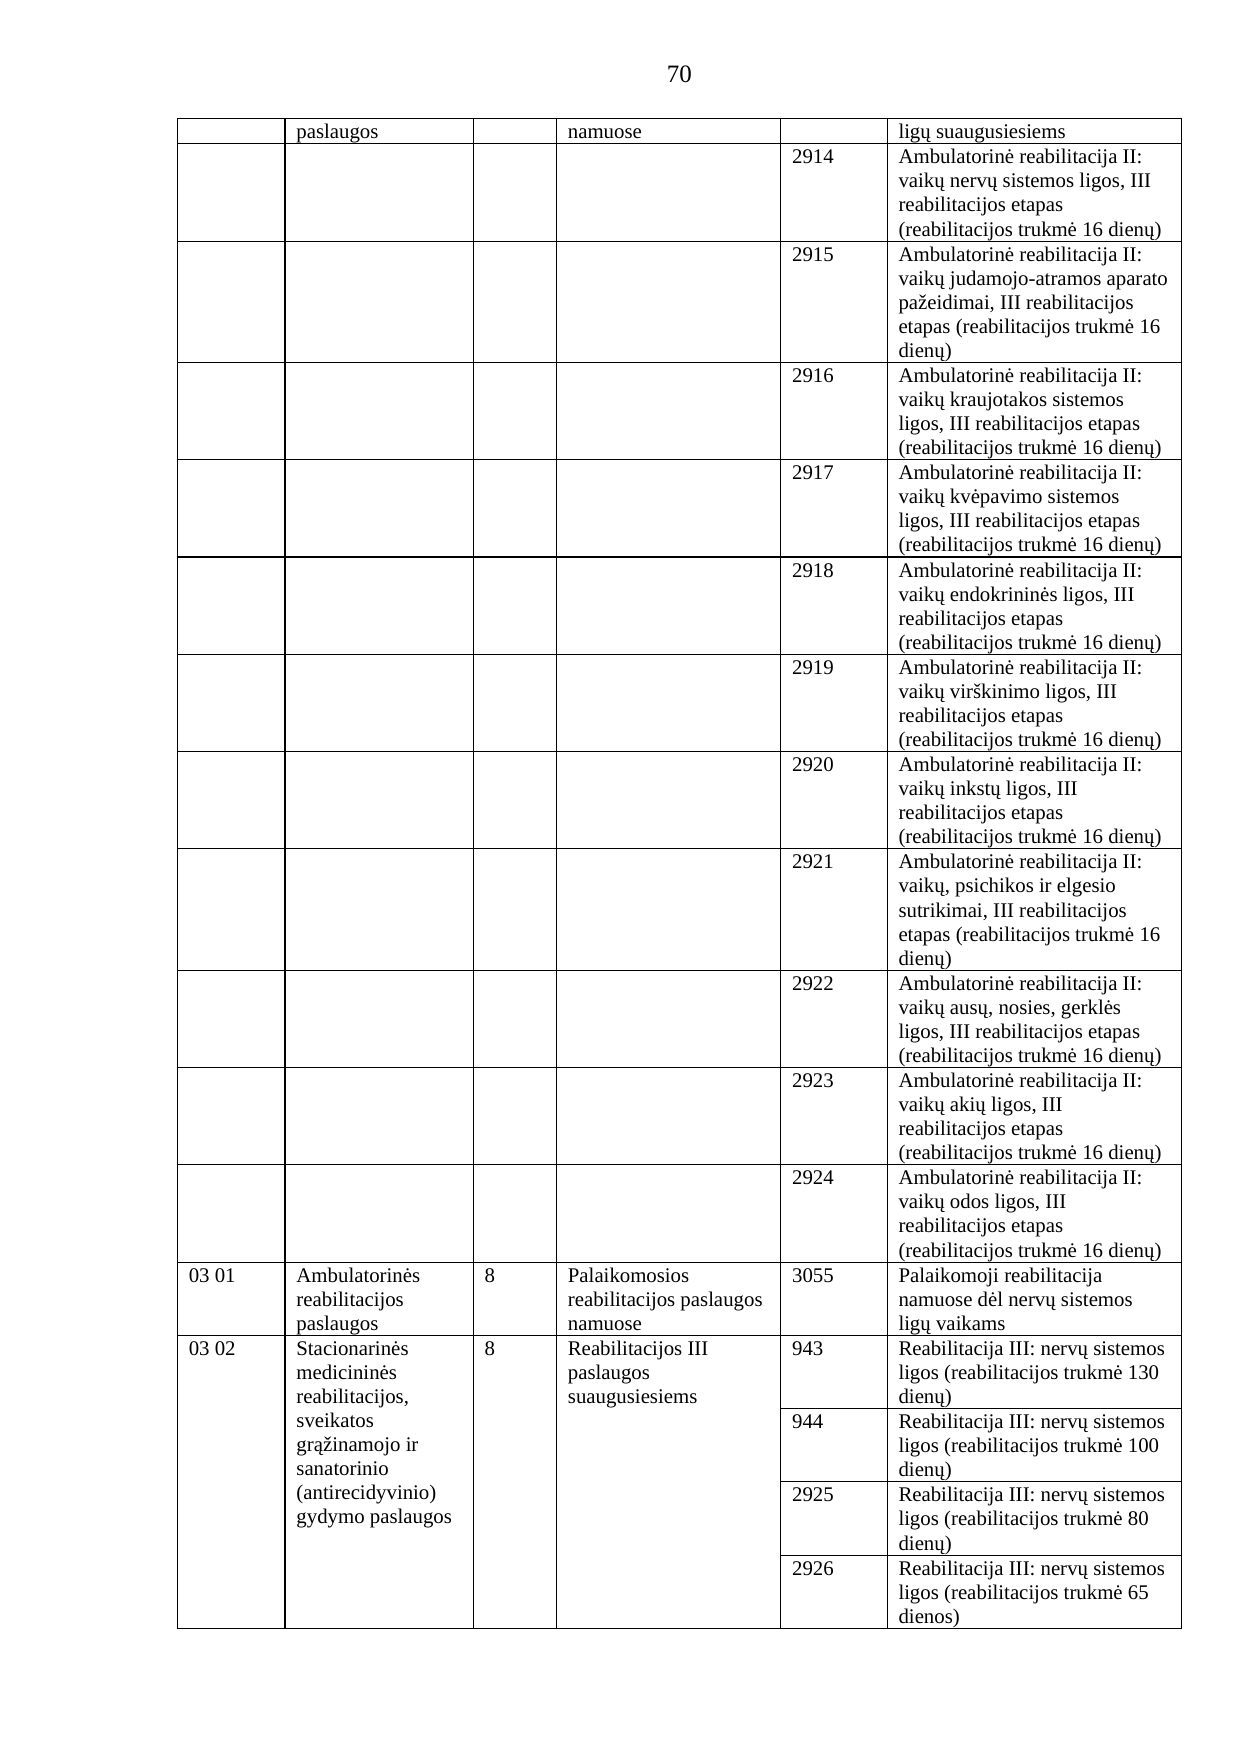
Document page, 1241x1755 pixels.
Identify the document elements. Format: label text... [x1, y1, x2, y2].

table_cell 2924 [781, 1165, 887, 1262]
table_cell [557, 242, 780, 362]
table_cell 2919 [781, 655, 887, 751]
table_cell [286, 1165, 473, 1262]
table_cell [286, 849, 473, 970]
table_cell [474, 363, 556, 459]
table_cell 3055 [781, 1263, 887, 1335]
table_cell [286, 144, 473, 241]
table_cell [474, 1165, 556, 1262]
table_cell ligų suaugusiesiems [888, 119, 1181, 143]
table_cell [178, 144, 284, 241]
table_cell Ambulatorinė reabilitacija II: vaikų nervų sistemos ligos, III reabilitacijos etapas (reabilitacijos trukmė 16 dienų) [888, 144, 1181, 241]
table_cell 944 [781, 1409, 887, 1481]
table_cell [286, 460, 473, 556]
table_cell [178, 1068, 284, 1164]
table_cell Ambulatorinė reabilitacija II: vaikų, psichikos ir elgesio sutrikimai, III reabilitacijos etapas (reabilitacijos trukmė 16 dienų) [888, 849, 1181, 970]
table_cell Palaikomosios reabilitacijos paslaugos namuose [557, 1263, 780, 1335]
table_cell Ambulatorinė reabilitacija II: vaikų kraujotakos sistemos ligos, III reabilitacijos etapas (reabilitacijos trukmė 16 dienų) [888, 363, 1181, 459]
table_cell 2920 [781, 752, 887, 848]
table_cell 2922 [781, 971, 887, 1067]
table_cell [557, 655, 780, 751]
table_cell [178, 655, 284, 751]
table_cell [474, 1068, 556, 1164]
table_cell [474, 849, 556, 970]
table_cell [474, 144, 556, 241]
table_cell Stacionarinės medicininės reabilitacijos, sveikatos grąžinamojo ir sanatorinio (antirecidyvinio) gydymo paslaugos [286, 1336, 473, 1628]
table_cell namuose [557, 119, 780, 143]
table_cell Reabilitacijos III paslaugos suaugusiesiems [557, 1336, 780, 1628]
table_cell [557, 460, 780, 556]
table_cell [286, 655, 473, 751]
table_cell [557, 144, 780, 241]
table_cell 2917 [781, 460, 887, 556]
table_cell [178, 752, 284, 848]
table_cell Ambulatorinė reabilitacija II: vaikų kvėpavimo sistemos ligos, III reabilitacijos etapas (reabilitacijos trukmė 16 dienų) [888, 460, 1181, 556]
table_cell Reabilitacija III: nervų sistemos ligos (reabilitacijos trukmė 100 dienų) [888, 1409, 1181, 1481]
table_cell [474, 655, 556, 751]
table_cell 03 01 [178, 1263, 284, 1335]
table_cell 2916 [781, 363, 887, 459]
table_cell [178, 558, 284, 654]
table_cell 2926 [781, 1556, 887, 1628]
table_cell [178, 1165, 284, 1262]
table_cell Reabilitacija III: nervų sistemos ligos (reabilitacijos trukmė 130 dienų) [888, 1336, 1181, 1408]
table_cell [557, 752, 780, 848]
table_cell [178, 363, 284, 459]
table_cell 8 [474, 1263, 556, 1335]
table_cell 2921 [781, 849, 887, 970]
table_cell Ambulatorinė reabilitacija II: vaikų akių ligos, III reabilitacijos etapas (reabilitacijos trukmė 16 dienų) [888, 1068, 1181, 1164]
table_cell [286, 363, 473, 459]
table_cell Reabilitacija III: nervų sistemos ligos (reabilitacijos trukmė 80 dienų) [888, 1482, 1181, 1554]
table_cell [178, 971, 284, 1067]
table_cell [474, 242, 556, 362]
table_cell [781, 119, 887, 143]
table_cell [557, 558, 780, 654]
table_cell [178, 460, 284, 556]
table_cell [557, 363, 780, 459]
table_cell Ambulatorinės reabilitacijos paslaugos [286, 1263, 473, 1335]
table_cell Ambulatorinė reabilitacija II: vaikų odos ligos, III reabilitacijos etapas (reabilitacijos trukmė 16 dienų) [888, 1165, 1181, 1262]
table_cell [557, 1165, 780, 1262]
table_cell paslaugos [286, 119, 473, 143]
table_cell [474, 460, 556, 556]
table_cell [474, 558, 556, 654]
table_cell [474, 971, 556, 1067]
table_cell [286, 1068, 473, 1164]
table_cell Ambulatorinė reabilitacija II: vaikų judamojo-atramos aparato pažeidimai, III reabilitacijos etapas (reabilitacijos trukmė 16 dienų) [888, 242, 1181, 362]
table_cell [178, 119, 284, 143]
table_cell [557, 971, 780, 1067]
table_cell [474, 752, 556, 848]
table_cell [557, 849, 780, 970]
table_cell Palaikomoji reabilitacija namuose dėl nervų sistemos ligų vaikams [888, 1263, 1181, 1335]
table_cell 8 [474, 1336, 556, 1628]
table_cell [474, 119, 556, 143]
table_cell [286, 558, 473, 654]
table_cell Ambulatorinė reabilitacija II: vaikų virškinimo ligos, III reabilitacijos etapas (reabilitacijos trukmė 16 dienų) [888, 655, 1181, 751]
table_cell [557, 1068, 780, 1164]
table_cell 2925 [781, 1482, 887, 1554]
table_cell [178, 849, 284, 970]
table_cell Ambulatorinė reabilitacija II: vaikų endokrininės ligos, III reabilitacijos etapas (reabilitacijos trukmė 16 dienų) [888, 558, 1181, 654]
table_cell [286, 242, 473, 362]
table_cell Ambulatorinė reabilitacija II: vaikų inkstų ligos, III reabilitacijos etapas (reabilitacijos trukmė 16 dienų) [888, 752, 1181, 848]
table_cell Reabilitacija III: nervų sistemos ligos (reabilitacijos trukmė 65 dienos) [888, 1556, 1181, 1628]
table_cell [286, 752, 473, 848]
table_cell Ambulatorinė reabilitacija II: vaikų ausų, nosies, gerklės ligos, III reabilitacijos etapas (reabilitacijos trukmė 16 dienų) [888, 971, 1181, 1067]
table_cell 03 02 [178, 1336, 284, 1628]
table_cell 2923 [781, 1068, 887, 1164]
table_cell [178, 242, 284, 362]
table_cell 2914 [781, 144, 887, 241]
table_cell 2915 [781, 242, 887, 362]
table_cell 943 [781, 1336, 887, 1408]
table_cell 2918 [781, 558, 887, 654]
table_cell [286, 971, 473, 1067]
